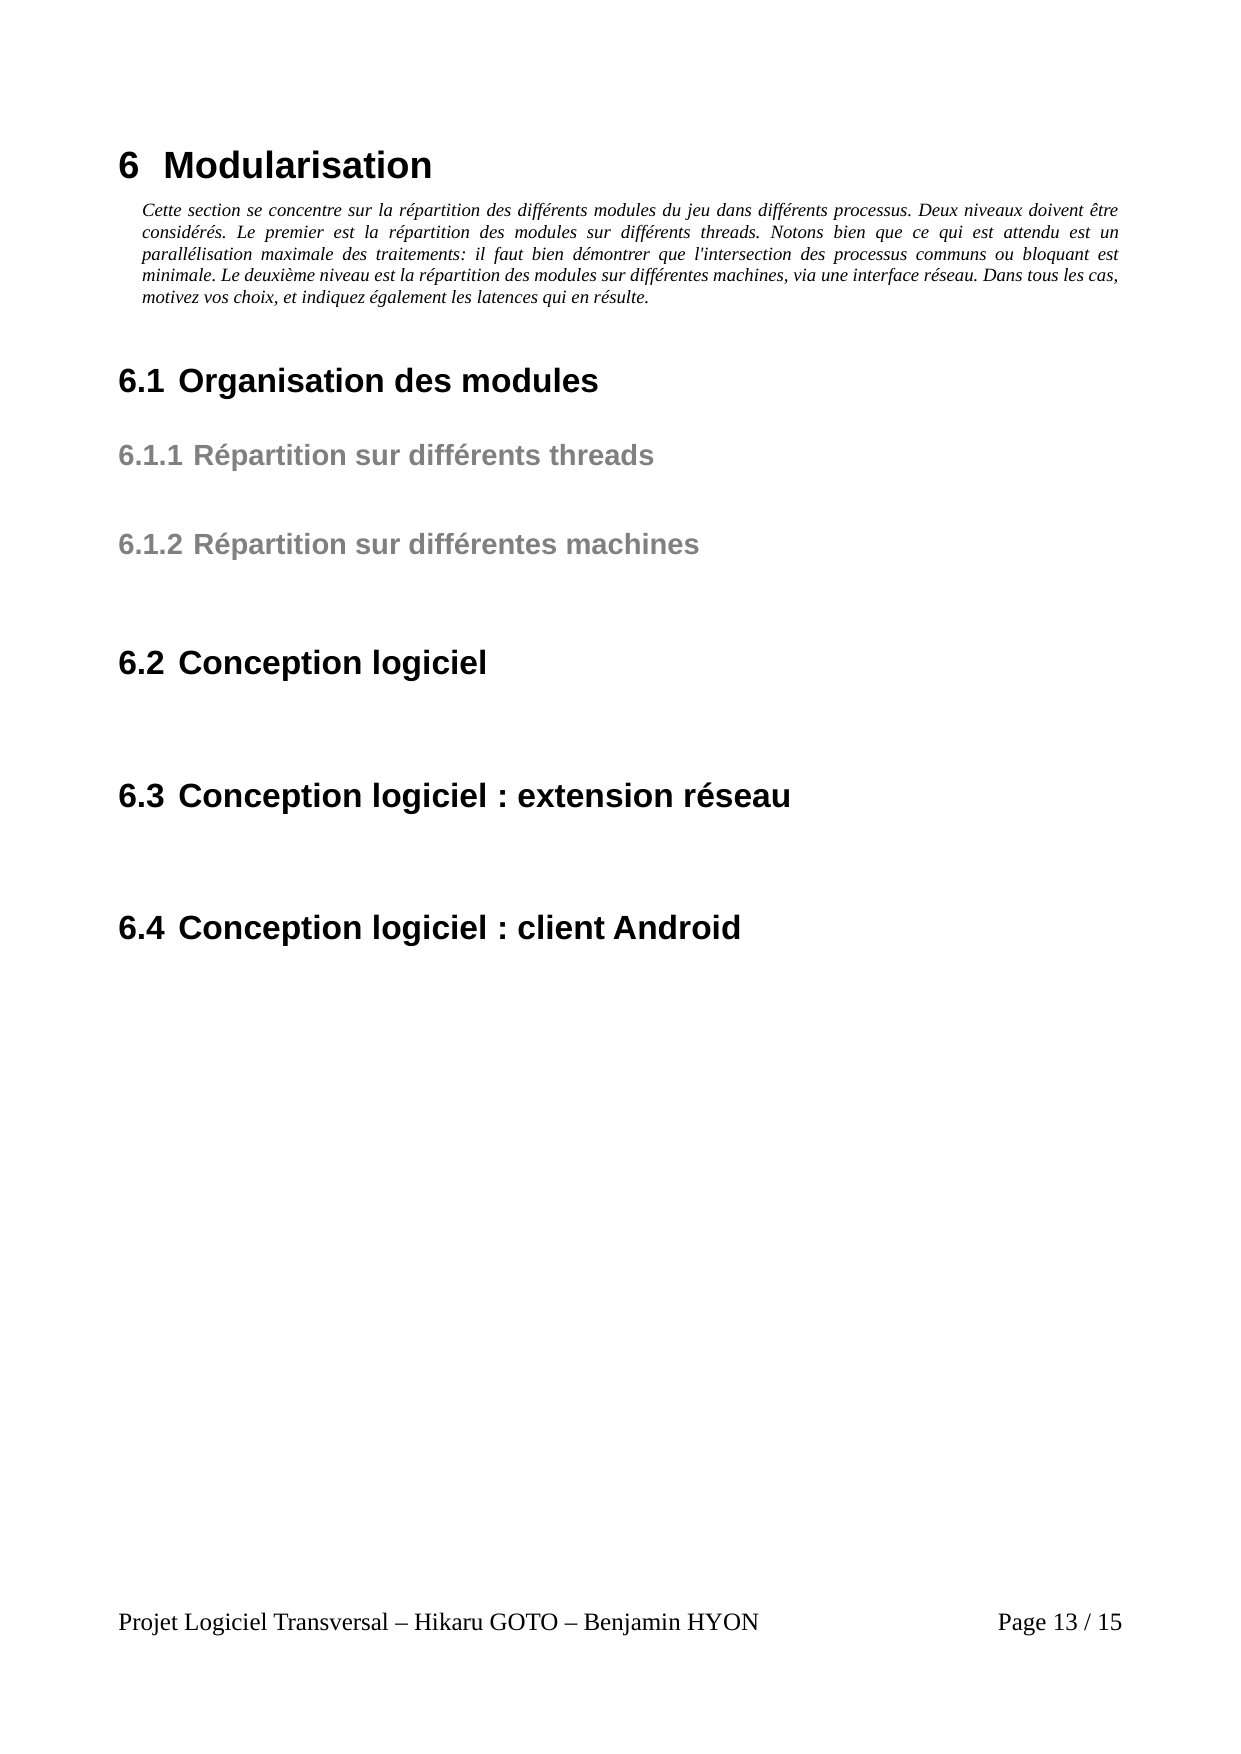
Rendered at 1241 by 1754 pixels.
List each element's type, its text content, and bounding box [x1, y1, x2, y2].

subtitle Conception logiciel [118, 643, 1122, 682]
subtitle Conception logiciel : client Android [118, 908, 1122, 947]
subtitle Modularisation [118, 143, 1122, 187]
text Cette section se concentre sur la répartition des différents modules du jeu dans différents processus. Deux niveaux doivent être considérés. Le premier est la répartition des modules sur différents threads. Notons bien que ce qui est attendu est un parallélisation maximale des traitements: il faut bien démontrer que l'intersection des processus communs ou bloquant est minimale. Le deuxième niveau est la répartition des modules sur différentes machines, via une interface réseau. Dans tous les cas, motivez vos choix, et indiquez également les latences qui en résulte. [142, 199, 1122, 307]
subtitle Répartition sur différents threads [118, 438, 1122, 471]
subtitle Répartition sur différentes machines [118, 527, 1122, 561]
subtitle Conception logiciel : extension réseau [118, 776, 1122, 814]
subtitle Organisation des modules [118, 361, 1122, 399]
